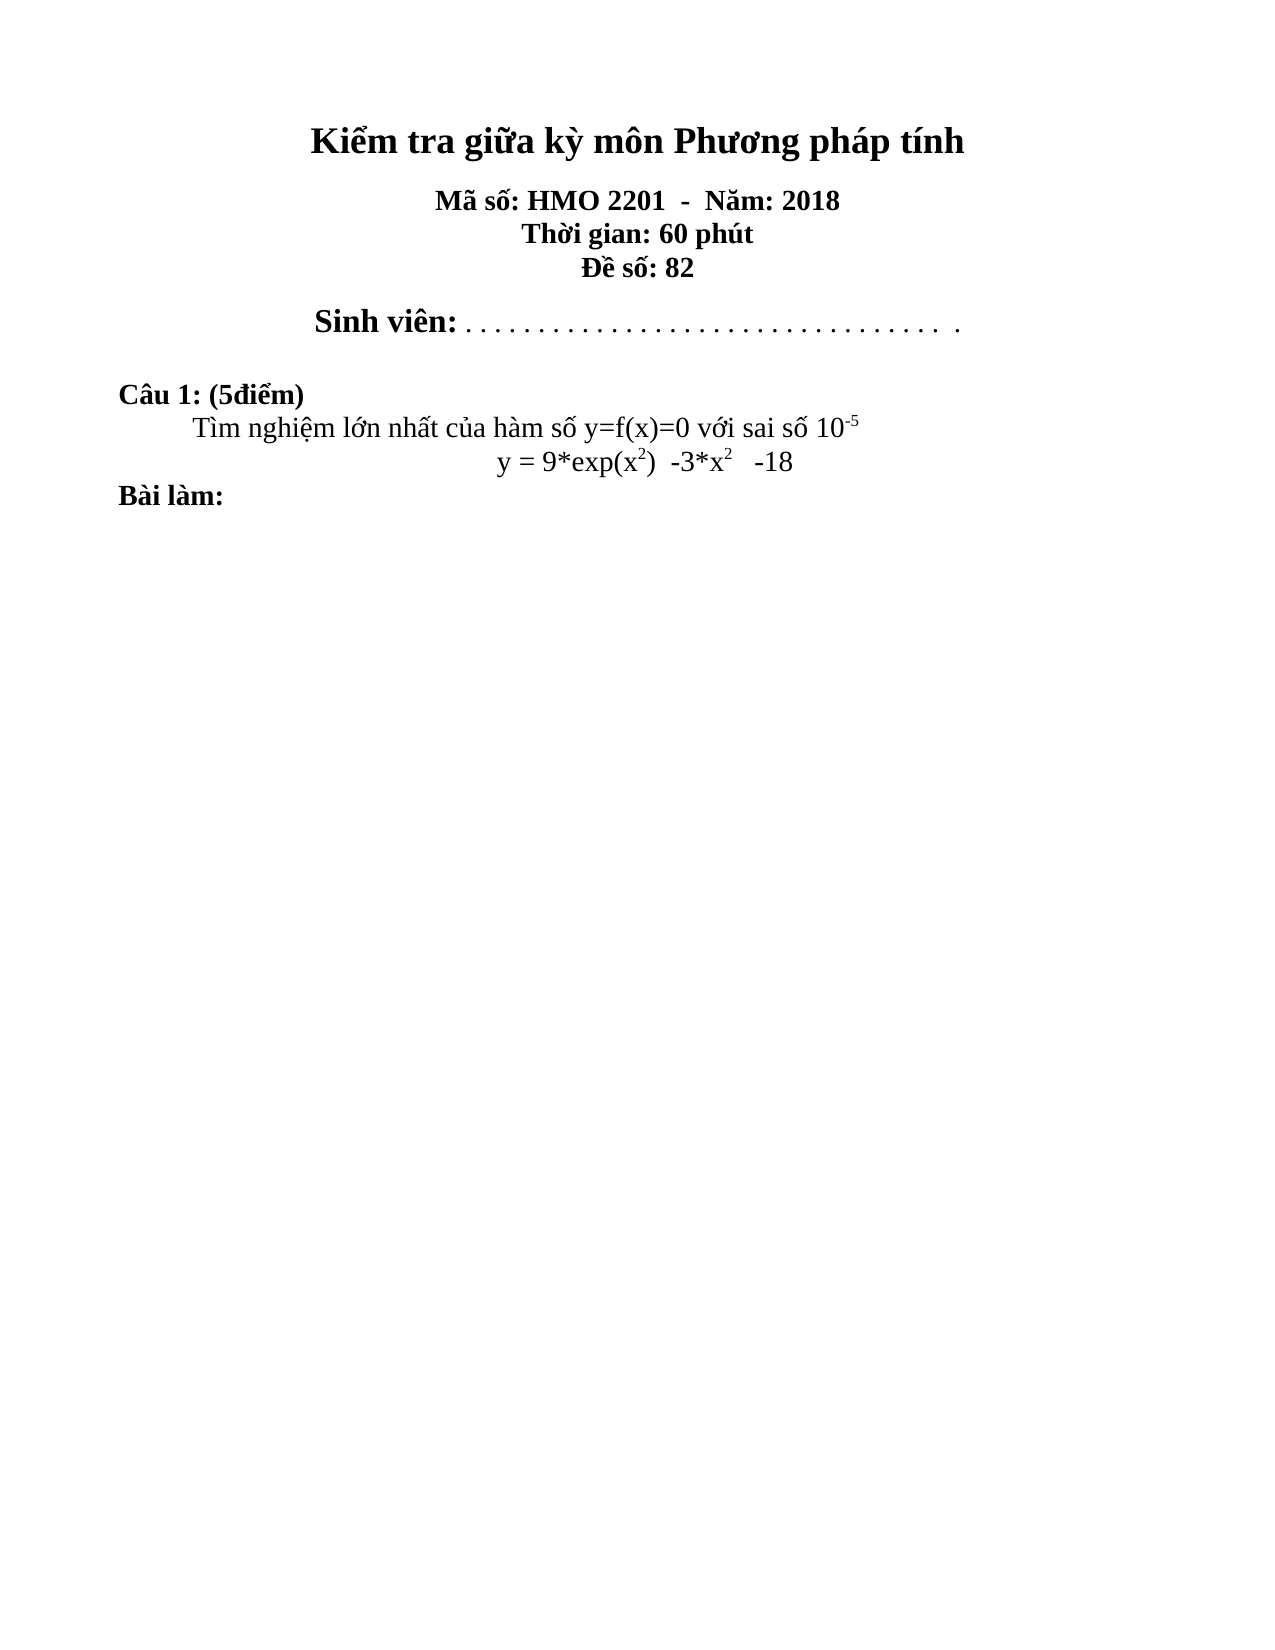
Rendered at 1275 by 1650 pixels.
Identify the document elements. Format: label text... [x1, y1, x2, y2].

text y = 9*exp(x2) -3*x2 -18 [118, 444, 1157, 478]
text Đề số: 82 [118, 250, 1157, 283]
text Sinh viên: . . . . . . . . . . . . . . . . . . . . . . . . . . . . . . . . . . [118, 301, 1157, 340]
text Câu 1: (5điểm) [118, 377, 1157, 411]
text Mã số: HMO 2201 - Năm: 2018 [118, 183, 1157, 216]
text Tìm nghiệm lớn nhất của hàm số y=f(x)=0 với sai số 10-5 [118, 411, 1157, 444]
text Thời gian: 60 phút [118, 216, 1157, 250]
text Kiểm tra giữa kỳ môn Phương pháp tính [118, 118, 1157, 161]
text Bài làm: [118, 478, 1157, 511]
